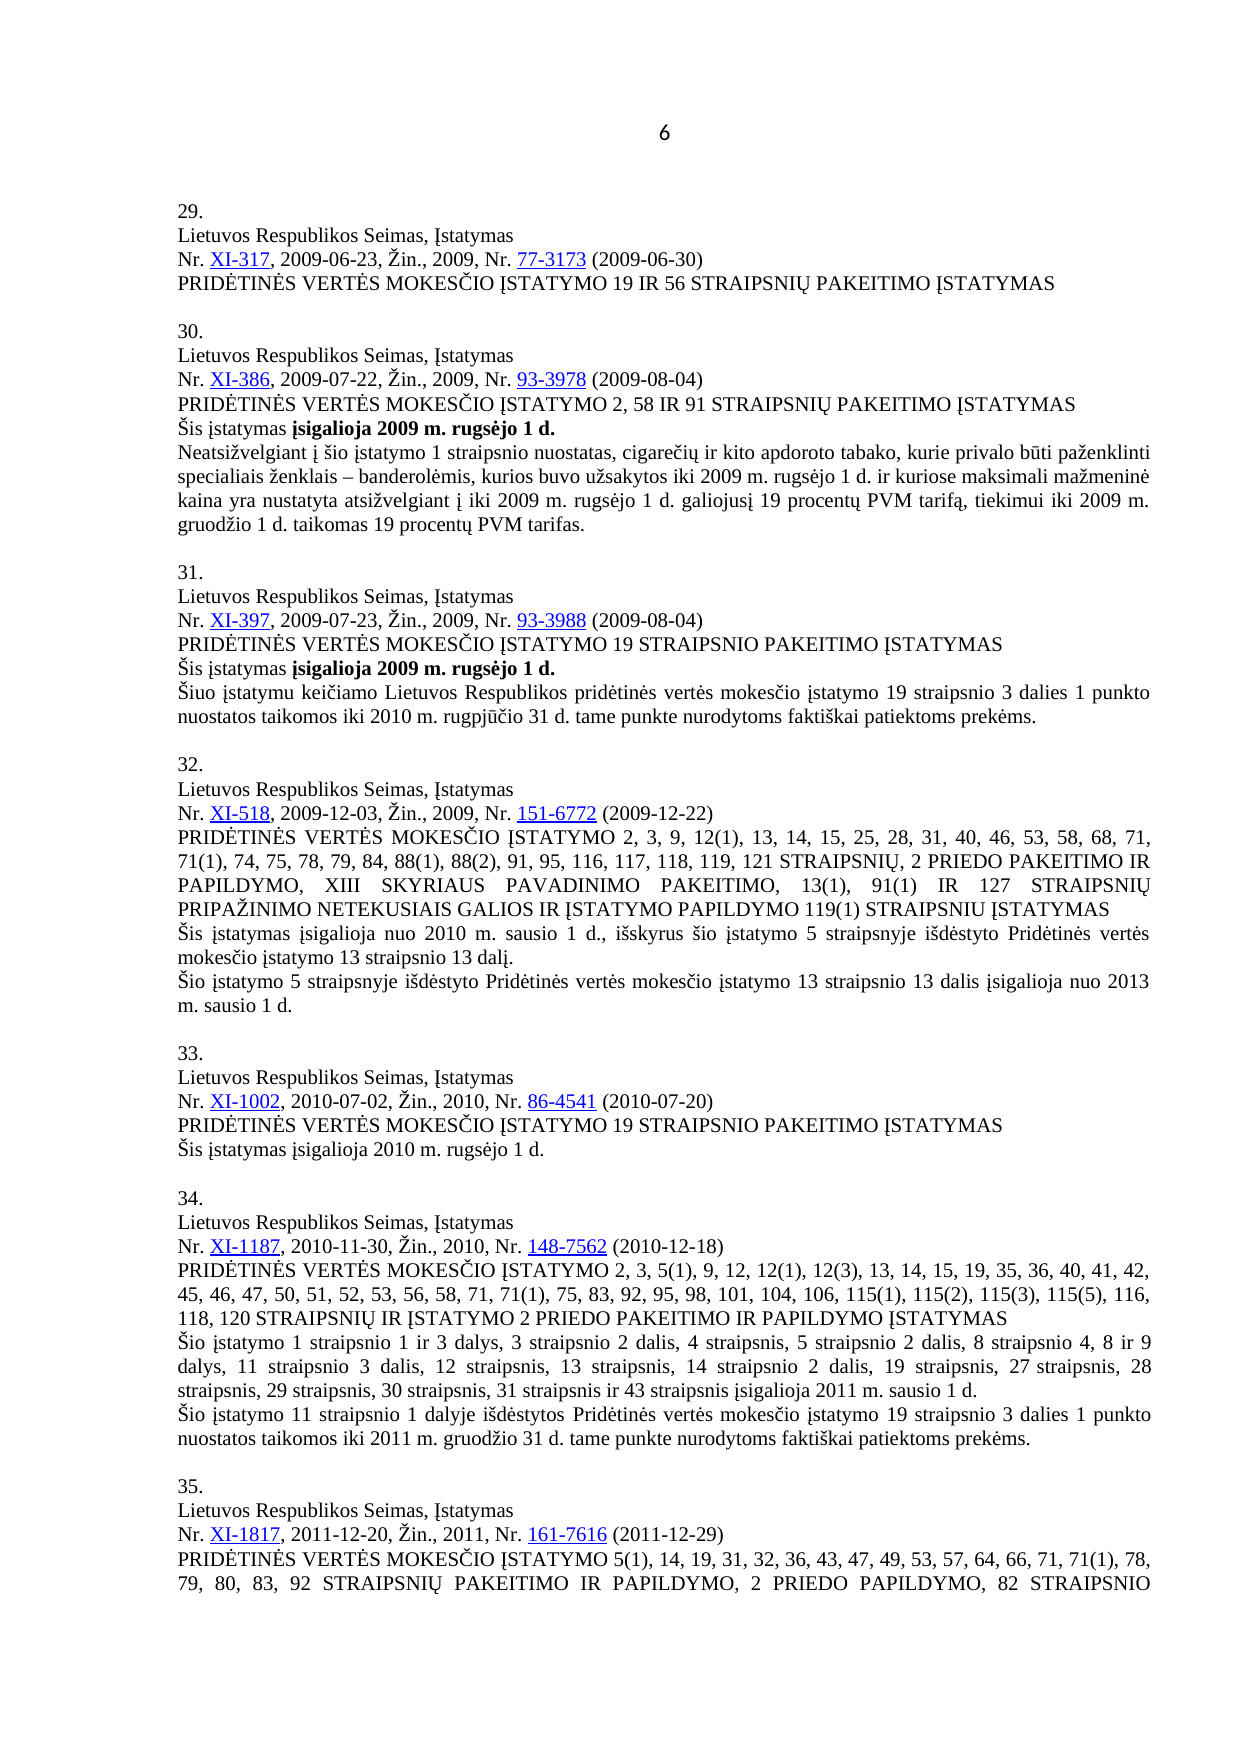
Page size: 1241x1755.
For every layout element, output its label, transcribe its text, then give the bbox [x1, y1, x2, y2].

text Lietuvos Respublikos Seimas, Įstatymas [177, 1209, 1152, 1234]
text PRIDĖTINĖS VERTĖS MOKESČIO ĮSTATYMO 19 STRAIPSNIO PAKEITIMO ĮSTATYMAS [177, 632, 1152, 656]
text Lietuvos Respublikos Seimas, Įstatymas [177, 1498, 1152, 1522]
text Nr. XI-518, 2009-12-03, Žin., 2009, Nr. 151-6772 (2009-12-22) [177, 801, 1152, 824]
text Šis įstatymas įsigalioja nuo 2010 m. sausio 1 d., išskyrus šio įstatymo 5 straipsnyje išdėstyto Pridėtinės vertės mokesčio įstatymo 13 straipsnio 13 dalį. [177, 921, 1152, 969]
text 31. [177, 560, 1152, 584]
text Nr. XI-1817, 2011-12-20, Žin., 2011, Nr. 161-7616 (2011-12-29) [177, 1522, 1152, 1546]
text PRIDĖTINĖS VERTĖS MOKESČIO ĮSTATYMO 2, 3, 9, 12(1), 13, 14, 15, 25, 28, 31, 40, 46, 53, 58, 68, 71, 71(1), 74, 75, 78, 79, 84, 88(1), 88(2), 91, 95, 116, 117, 118, 119, 121 STRAIPSNIŲ, 2 PRIEDO PAKEITIMO IR PAPILDYMO, XIII SKYRIAUS PAVADINIMO PAKEITIMO, 13(1), 91(1) IR 127 STRAIPSNIŲ PRIPAŽINIMO NETEKUSIAIS GALIOS IR ĮSTATYMO PAPILDYMO 119(1) STRAIPSNIU ĮSTATYMAS [177, 824, 1152, 921]
text 32. [177, 752, 1152, 776]
text Neatsižvelgiant į šio įstatymo 1 straipsnio nuostatas, cigarečių ir kito apdoroto tabako, kurie privalo būti paženklinti specialiais ženklais – banderolėmis, kurios buvo užsakytos iki 2009 m. rugsėjo 1 d. ir kuriose maksimali mažmeninė kaina yra nustatyta atsižvelgiant į iki 2009 m. rugsėjo 1 d. galiojusį 19 procentų PVM tarifą, tiekimui iki 2009 m. gruodžio 1 d. taikomas 19 procentų PVM tarifas. [177, 439, 1152, 536]
text Šis įstatymas įsigalioja 2009 m. rugsėjo 1 d. [177, 656, 1152, 680]
text Nr. XI-386, 2009-07-22, Žin., 2009, Nr. 93-3978 (2009-08-04) [177, 367, 1152, 391]
text Šio įstatymo 5 straipsnyje išdėstyto Pridėtinės vertės mokesčio įstatymo 13 straipsnio 13 dalis įsigalioja nuo 2013 m. sausio 1 d. [177, 969, 1152, 1017]
text Nr. XI-317, 2009-06-23, Žin., 2009, Nr. 77-3173 (2009-06-30) [177, 247, 1152, 271]
text PRIDĖTINĖS VERTĖS MOKESČIO ĮSTATYMO 19 IR 56 STRAIPSNIŲ PAKEITIMO ĮSTATYMAS [177, 271, 1152, 295]
text 34. [177, 1186, 1152, 1209]
text PRIDĖTINĖS VERTĖS MOKESČIO ĮSTATYMO 19 STRAIPSNIO PAKEITIMO ĮSTATYMAS [177, 1113, 1152, 1137]
text Nr. XI-1002, 2010-07-02, Žin., 2010, Nr. 86-4541 (2010-07-20) [177, 1089, 1152, 1113]
text Lietuvos Respublikos Seimas, Įstatymas [177, 223, 1152, 247]
text PRIDĖTINĖS VERTĖS MOKESČIO ĮSTATYMO 2, 58 IR 91 STRAIPSNIŲ PAKEITIMO ĮSTATYMAS [177, 391, 1152, 416]
text 30. [177, 319, 1152, 343]
text 29. [177, 199, 1152, 223]
text Šio įstatymo 11 straipsnio 1 dalyje išdėstytos Pridėtinės vertės mokesčio įstatymo 19 straipsnio 3 dalies 1 punkto nuostatos taikomos iki 2011 m. gruodžio 31 d. tame punkte nurodytoms faktiškai patiektoms prekėms. [177, 1402, 1152, 1450]
text Šiuo įstatymu keičiamo Lietuvos Respublikos pridėtinės vertės mokesčio įstatymo 19 straipsnio 3 dalies 1 punkto nuostatos taikomos iki 2010 m. rugpjūčio 31 d. tame punkte nurodytoms faktiškai patiektoms prekėms. [177, 680, 1152, 728]
text Lietuvos Respublikos Seimas, Įstatymas [177, 776, 1152, 801]
text Nr. XI-1187, 2010-11-30, Žin., 2010, Nr. 148-7562 (2010-12-18) [177, 1234, 1152, 1258]
text PRIDĖTINĖS VERTĖS MOKESČIO ĮSTATYMO 5(1), 14, 19, 31, 32, 36, 43, 47, 49, 53, 57, 64, 66, 71, 71(1), 78, 79, 80, 83, 92 STRAIPSNIŲ PAKEITIMO IR PAPILDYMO, 2 PRIEDO PAPILDYMO, 82 STRAIPSNIO [177, 1546, 1152, 1594]
text Šis įstatymas įsigalioja 2010 m. rugsėjo 1 d. [177, 1137, 1152, 1161]
text Lietuvos Respublikos Seimas, Įstatymas [177, 1065, 1152, 1089]
text Lietuvos Respublikos Seimas, Įstatymas [177, 584, 1152, 608]
text Šio įstatymo 1 straipsnio 1 ir 3 dalys, 3 straipsnio 2 dalis, 4 straipsnis, 5 straipsnio 2 dalis, 8 straipsnio 4, 8 ir 9 dalys, 11 straipsnio 3 dalis, 12 straipsnis, 13 straipsnis, 14 straipsnio 2 dalis, 19 straipsnis, 27 straipsnis, 28 straipsnis, 29 straipsnis, 30 straipsnis, 31 straipsnis ir 43 straipsnis įsigalioja 2011 m. sausio 1 d. [177, 1330, 1152, 1402]
text Nr. XI-397, 2009-07-23, Žin., 2009, Nr. 93-3988 (2009-08-04) [177, 608, 1152, 632]
text 33. [177, 1041, 1152, 1065]
text PRIDĖTINĖS VERTĖS MOKESČIO ĮSTATYMO 2, 3, 5(1), 9, 12, 12(1), 12(3), 13, 14, 15, 19, 35, 36, 40, 41, 42, 45, 46, 47, 50, 51, 52, 53, 56, 58, 71, 71(1), 75, 83, 92, 95, 98, 101, 104, 106, 115(1), 115(2), 115(3), 115(5), 116, 118, 120 STRAIPSNIŲ IR ĮSTATYMO 2 PRIEDO PAKEITIMO IR PAPILDYMO ĮSTATYMAS [177, 1258, 1152, 1330]
text 35. [177, 1474, 1152, 1498]
text Lietuvos Respublikos Seimas, Įstatymas [177, 343, 1152, 367]
text Šis įstatymas įsigalioja 2009 m. rugsėjo 1 d. [177, 416, 1152, 439]
